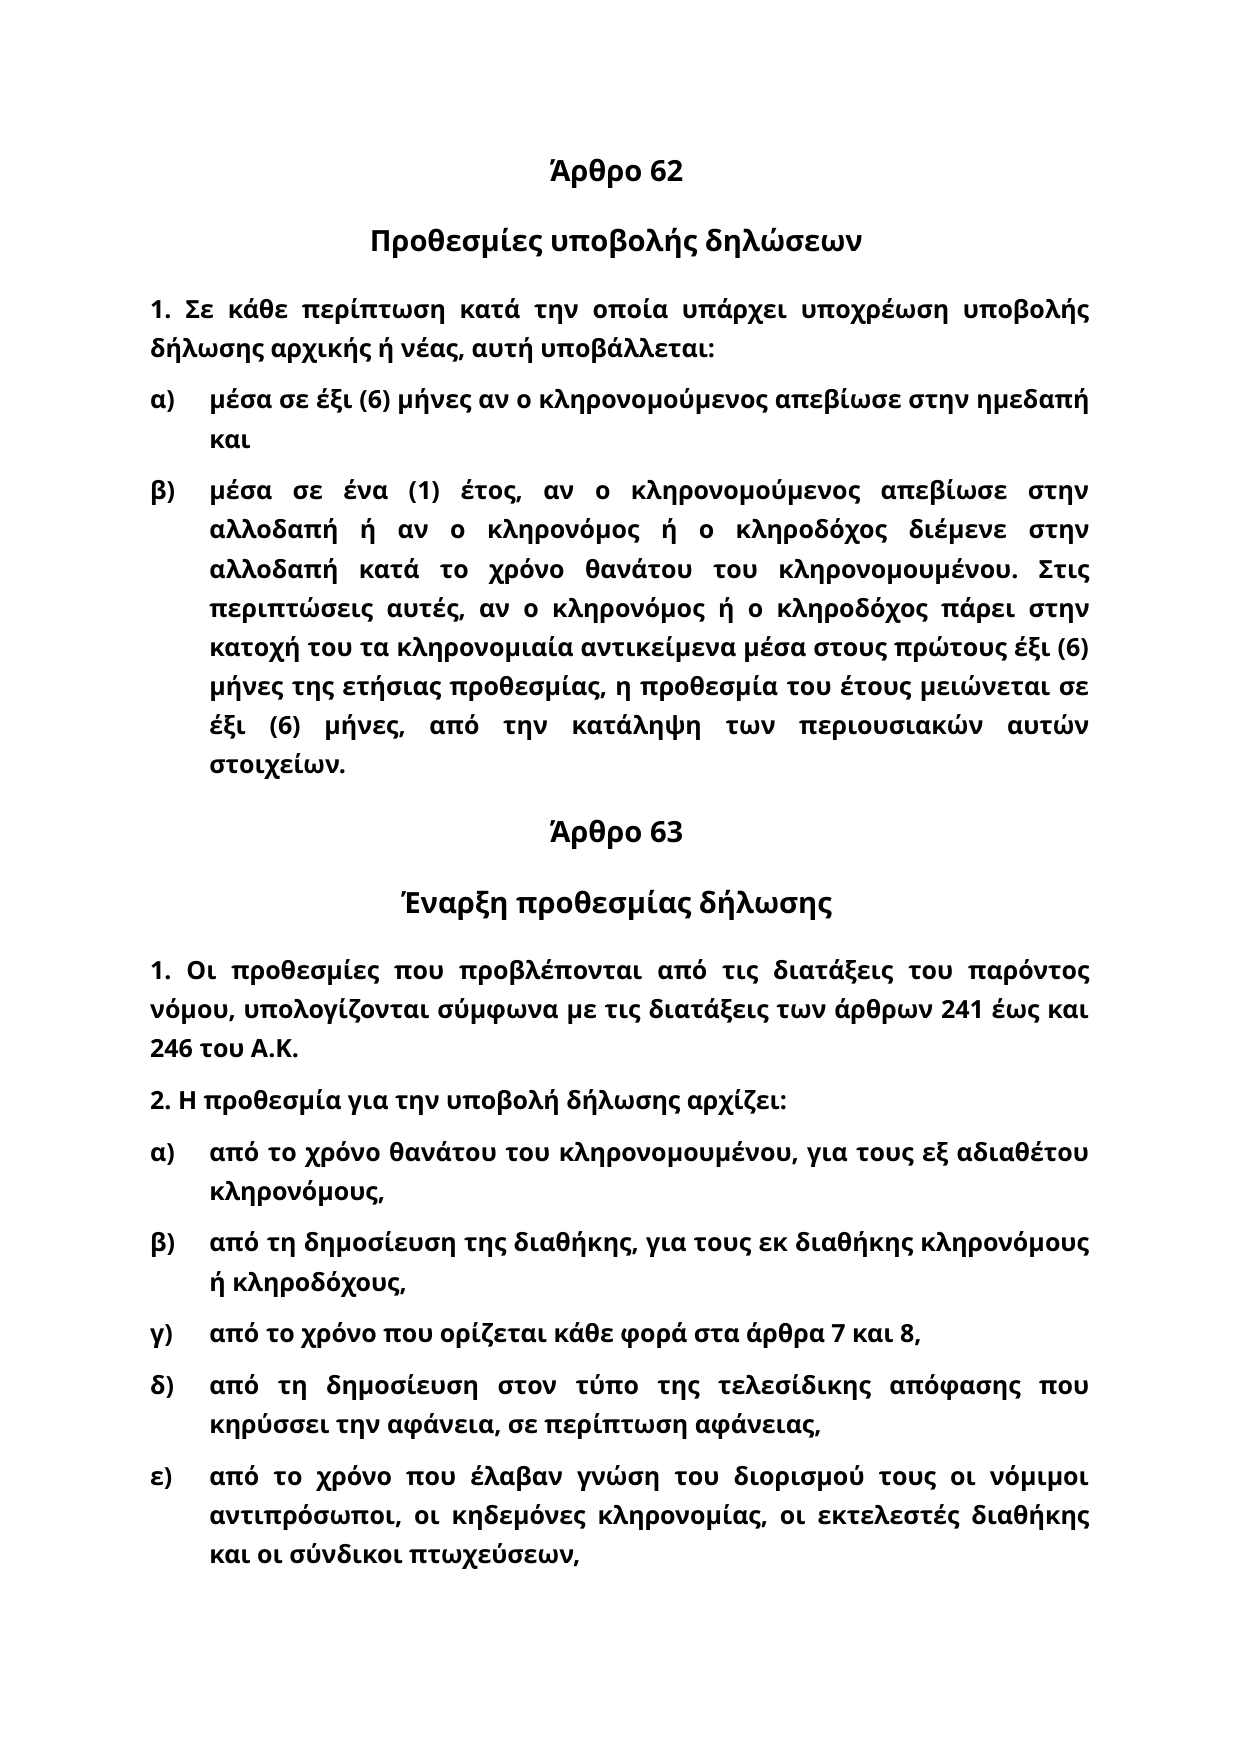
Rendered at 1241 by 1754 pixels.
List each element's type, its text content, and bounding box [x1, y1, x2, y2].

list γ) από το χρόνο που ορίζεται κάθε φορά στα άρθρα 7 και 8, [150, 1316, 1090, 1350]
text 1. Σε κάθε περίπτωση κατά την οποία υπάρχει υποχρέωση υποβολής δήλωσης αρχικής ή νέας, αυτή υποβάλλεται: [150, 291, 1090, 364]
subtitle Άρθρο 63 [150, 811, 1090, 851]
list δ) από τη δημοσίευση στον τύπο της τελεσίδικης απόφασης που κηρύσσει την αφάνεια, σε περίπτωση αφάνειας, [150, 1367, 1090, 1441]
subtitle Άρθρο 62 [150, 150, 1090, 190]
list α) μέσα σε έξι (6) μήνες αν ο κληρονομούμενος απεβίωσε στην ημεδαπή και [150, 382, 1090, 455]
text 2. Η προθεσμία για την υποβολή δήλωσης αρχίζει: [150, 1082, 1090, 1117]
list β) από τη δημοσίευση της διαθήκης, για τους εκ διαθήκης κληρονόμους ή κληροδόχους, [150, 1225, 1090, 1298]
subtitle Προθεσμίες υποβολής δηλώσεων [150, 221, 1090, 260]
list α) από το χρόνο θανάτου του κληρονομουμένου, για τους εξ αδιαθέτου κληρονόμους, [150, 1134, 1090, 1207]
list β) μέσα σε ένα (1) έτος, αν ο κληρονομούμενος απεβίωσε στην αλλοδαπή ή αν ο κληρονόμος ή ο κληροδόχος διέμενε στην αλλοδαπή κατά το χρόνο θανάτου του κληρονομουμένου. Στις περιπτώσεις αυτές, αν ο κληρονόμος ή ο κληροδόχος πάρει στην κατοχή του τα κληρονομιαία αντικείμενα μέσα στους πρώτους έξι (6) μήνες της ετήσιας προθεσμίας, η προθεσμία του έτους μειώνεται σε έξι (6) μήνες, από την κατάληψη των περιουσιακών αυτών στοιχείων. [150, 473, 1090, 781]
subtitle Έναρξη προθεσμίας δήλωσης [150, 882, 1090, 922]
list ε) από το χρόνο που έλαβαν γνώση του διορισμού τους οι νόμιμοι αντιπρόσωποι, οι κηδεμόνες κληρονομίας, οι εκτελεστές διαθήκης και οι σύνδικοι πτωχεύσεων, [150, 1458, 1090, 1571]
text 1. Οι προθεσμίες που προβλέπονται από τις διατάξεις του παρόντος νόμου, υπολογίζονται σύμφωνα με τις διατάξεις των άρθρων 241 έως και 246 του Α.Κ. [150, 952, 1090, 1065]
